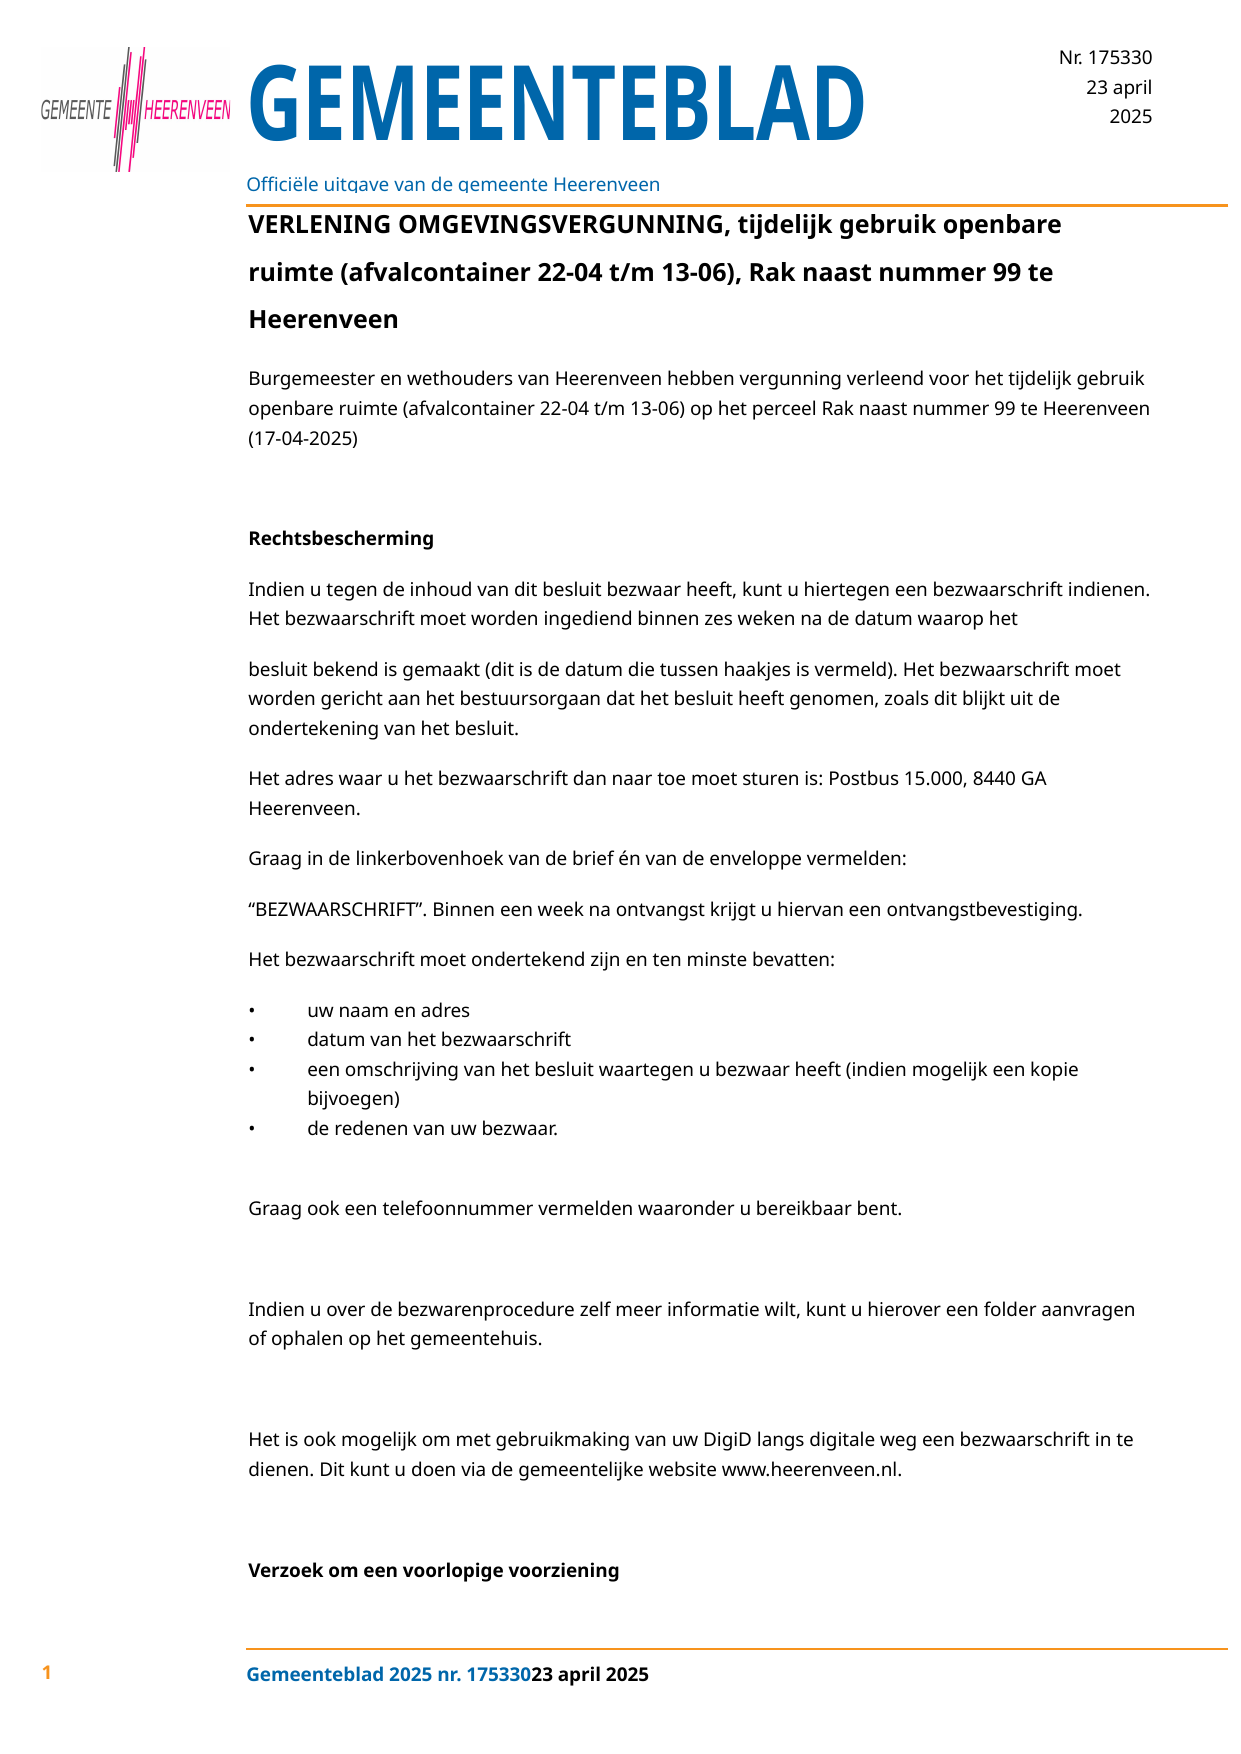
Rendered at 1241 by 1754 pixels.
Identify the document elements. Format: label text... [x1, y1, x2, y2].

text Burgemeester en wethouders van Heerenveen hebben vergunning verleend voor het tijdelijk gebruik openbare ruimte (afvalcontainer 22-04 t/m 13-06) op het perceel Rak naast nummer 99 te Heerenveen (17-04-2025) [248, 366, 1152, 450]
text besluit bekend is gemaakt (dit is de datum die tussen haakjes is vermeld). Het bezwaarschrift moet worden gericht aan het bestuursorgaan dat het besluit heeft genomen, zoals dit blijkt uit de ondertekening van het besluit. [248, 656, 1152, 741]
text Het bezwaarschrift moet ondertekend zijn en ten minste bevatten: [248, 946, 1152, 972]
text Indien u tegen de inhoud van dit besluit bezwaar heeft, kunt u hiertegen een bezwaarschrift indienen. Het bezwaarschrift moet worden ingediend binnen zes weken na de datum waarop het [248, 576, 1152, 631]
text Verzoek om een voorlopige voorziening [248, 1557, 1152, 1582]
text Graag ook een telefoonnummer vermelden waaronder u bereikbaar bent. [248, 1195, 1152, 1221]
text Indien u over de bezwarenprocedure zelf meer informatie wilt, kunt u hierover een folder aanvragen of ophalen op het gemeentehuis. [248, 1296, 1152, 1351]
text “BEZWAARSCHRIFT”. Binnen een week na ontvangst krijgt u hiervan een ontvangstbevestiging. [248, 896, 1152, 922]
list datum van het bezwaarschrift [248, 1026, 1152, 1052]
list een omschrijving van het besluit waartegen u bezwaar heeft (indien mogelijk een kopie bijvoegen) [248, 1056, 1152, 1111]
text VERLENING OMGEVINGSVERGUNNING, tijdelijk gebruik openbare ruimte (afvalcontainer 22-04 t/m 13-06), Rak naast nummer 99 te Heerenveen [248, 207, 1152, 336]
list de redenen van uw bezwaar. [248, 1115, 1152, 1141]
text Het adres waar u het bezwaarschrift dan naar toe moet sturen is: Postbus 15.000, 8440 GA Heerenveen. [248, 766, 1152, 821]
text Het is ook mogelijk om met gebruikmaking van uw DigiD langs digitale weg een bezwaarschrift in te dienen. Dit kunt u doen via de gemeentelijke website www.heerenveen.nl. [248, 1426, 1152, 1482]
list uw naam en adres [248, 997, 1152, 1022]
text Graag in de linkerbovenhoek van de brief én van de enveloppe vermelden: [248, 846, 1152, 871]
text Rechtsbescherming [248, 526, 1152, 551]
picture [41, 47, 231, 172]
